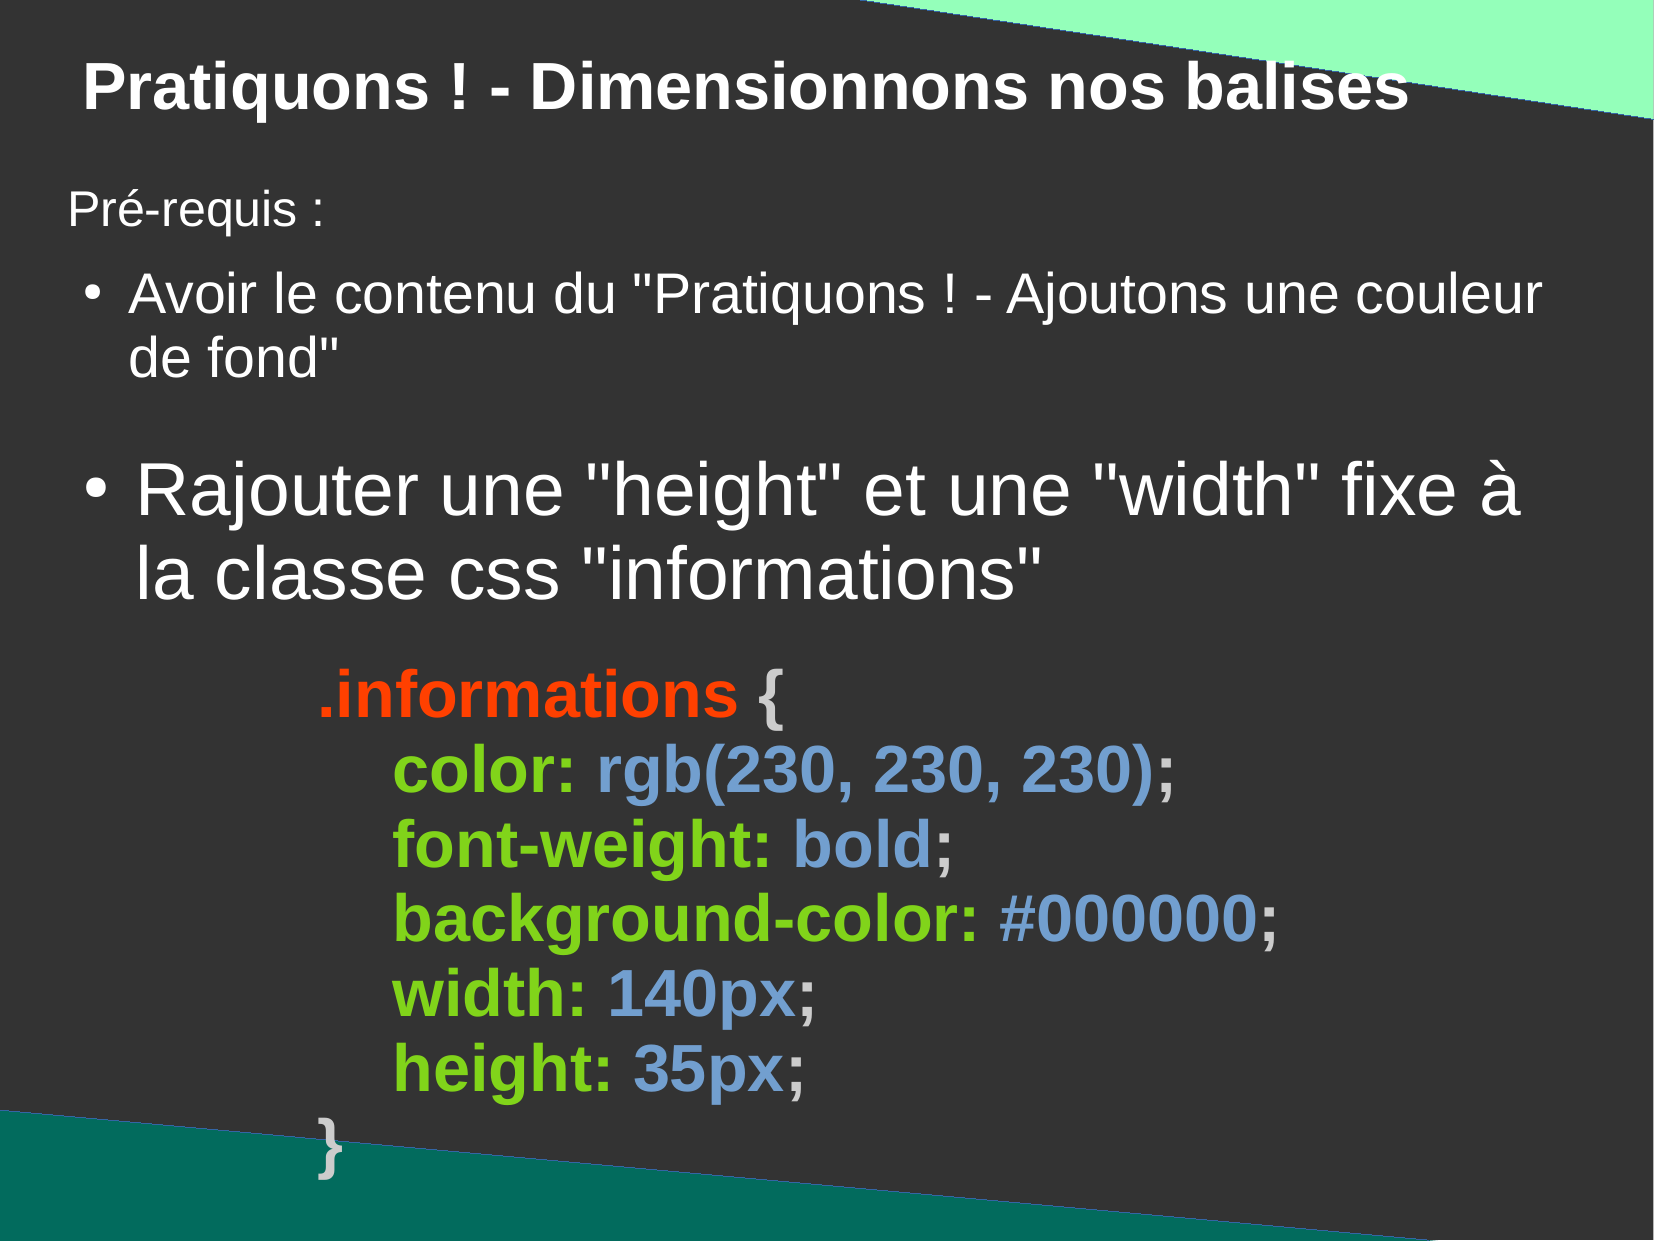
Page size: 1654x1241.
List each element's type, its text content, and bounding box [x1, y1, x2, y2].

list Pré-requis : Avoir le contenu du "Pratiquons ! - Ajoutons une couleur de fond" [67, 180, 1607, 390]
list Rajouter une "height" et une "width" fixe à la classe css "informations" [64, 447, 1589, 626]
text_box [860, 0, 1654, 120]
title Pratiquons ! - Dimensionnons nos balises [82, 49, 1571, 152]
text_box .informations { color: rgb(230, 230, 230); font-weight: bold; background-color: #000000; width: 140px; height: 35px; } [302, 649, 1351, 1188]
